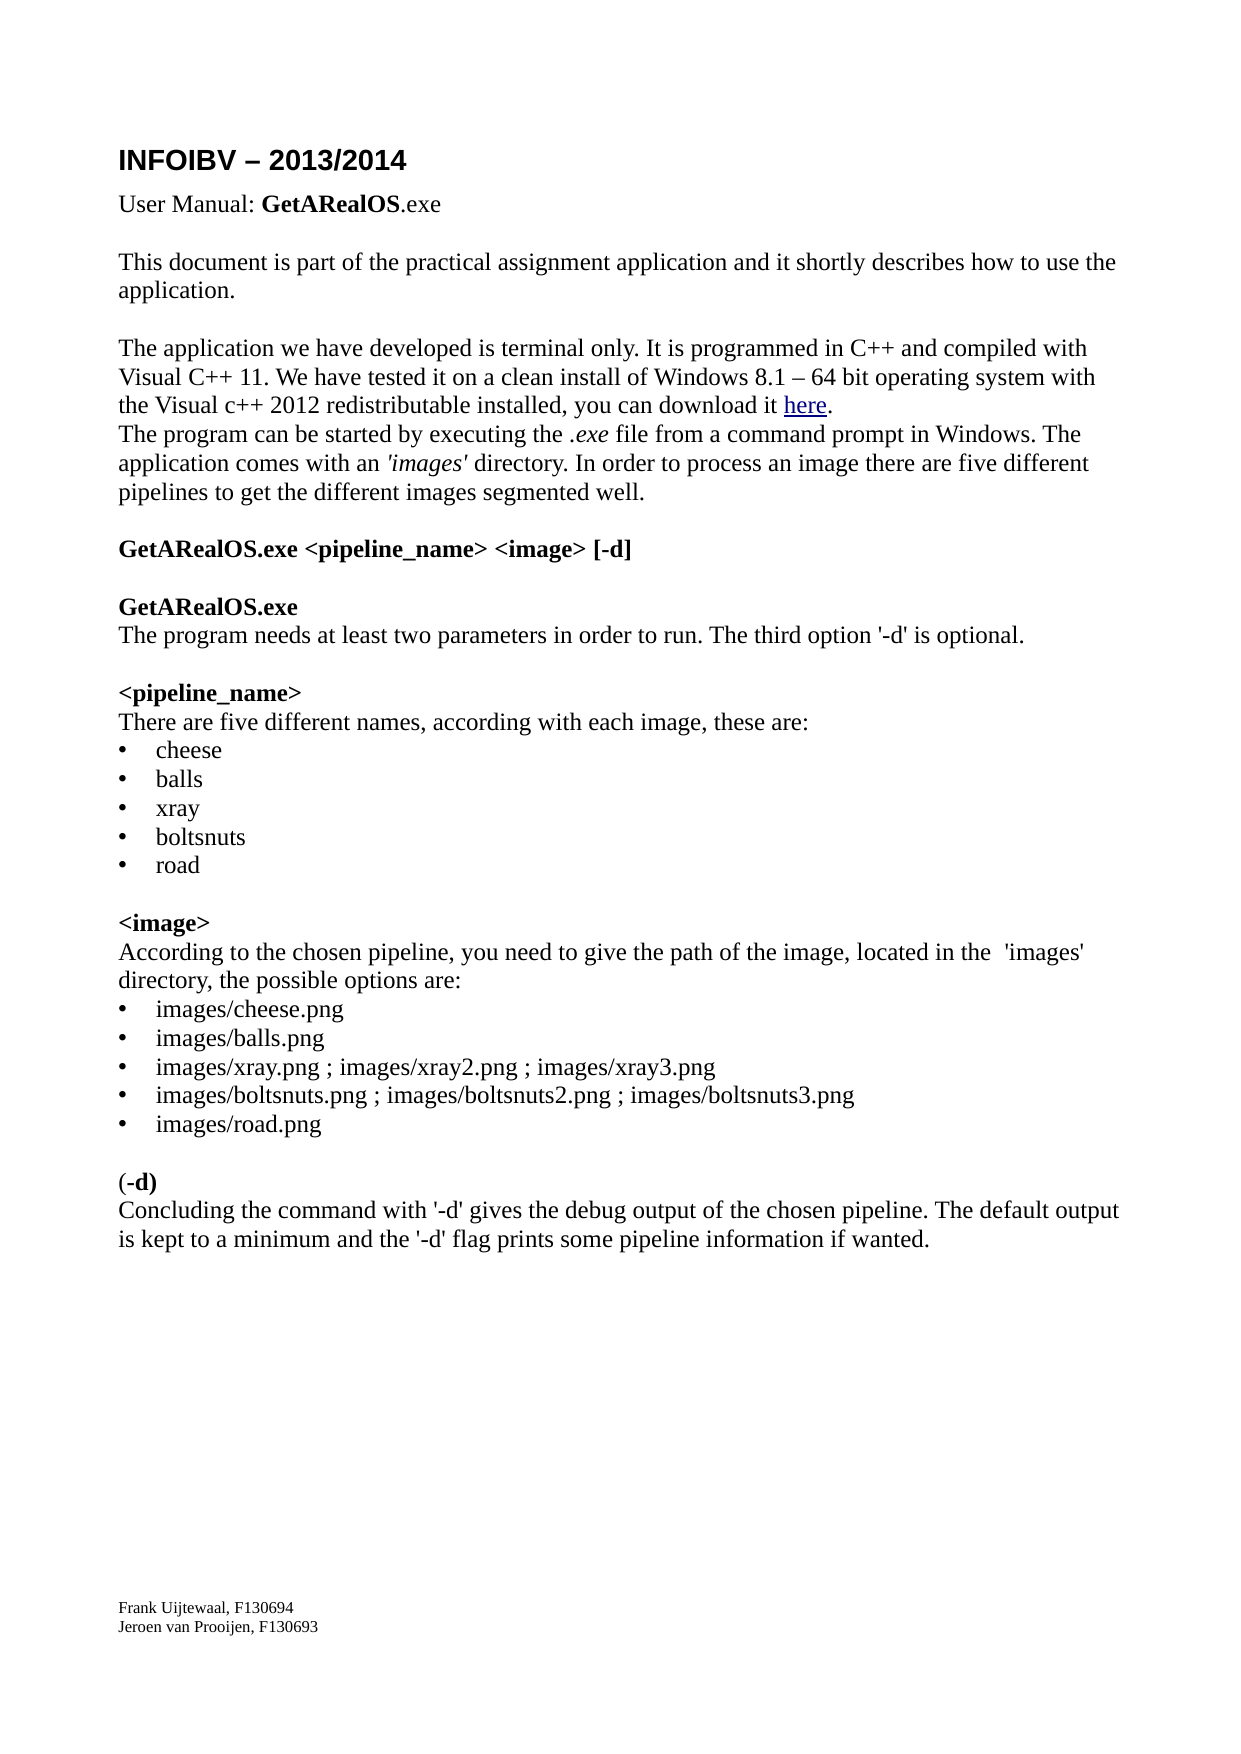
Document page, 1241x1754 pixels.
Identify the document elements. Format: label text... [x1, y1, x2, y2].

text GetARealOS.exe <pipeline_name> <image> [-d] [118, 534, 1122, 563]
list cheese [118, 735, 1122, 764]
list images/balls.png [118, 1023, 1122, 1052]
text The program needs at least two parameters in order to run. The third option '-d' is optional. [118, 620, 1122, 649]
text The application we have developed is terminal only. It is programmed in C++ and compiled with Visual C++ 11. We have tested it on a clean install of Windows 8.1 – 64 bit operating system with the Visual c++ 2012 redistributable installed, you can download it here. [118, 333, 1122, 419]
list xray [118, 793, 1122, 822]
text <pipeline_name> [44, 678, 1122, 707]
list images/boltsnuts.png ; images/boltsnuts2.png ; images/boltsnuts3.png [118, 1080, 1122, 1109]
list images/road.png [118, 1109, 1122, 1138]
list balls [118, 764, 1122, 793]
subtitle INFOIBV – 2013/2014 [118, 143, 1122, 177]
text The program can be started by executing the .exe file from a command prompt in Windows. The application comes with an 'images' directory. In order to process an image there are five different pipelines to get the different images segmented well. [118, 419, 1122, 505]
list road [118, 850, 1122, 879]
text GetARealOS.exe [118, 592, 1122, 620]
text (-d) [44, 1167, 1122, 1195]
list images/cheese.png [118, 994, 1122, 1023]
list images/xray.png ; images/xray2.png ; images/xray3.png [118, 1052, 1122, 1080]
text <image> [44, 908, 1122, 937]
text This document is part of the practical assignment application and it shortly describes how to use the application. [118, 247, 1122, 304]
text Concluding the command with '-d' gives the debug output of the chosen pipeline. The default output is kept to a minimum and the '-d' flag prints some pipeline information if wanted. [44, 1195, 1122, 1253]
text There are five different names, according with each image, these are: [44, 707, 1122, 735]
text User Manual: GetARealOS.exe [118, 189, 1122, 218]
text According to the chosen pipeline, you need to give the path of the image, located in the 'images' directory, the possible options are: [44, 937, 1122, 994]
list boltsnuts [118, 822, 1122, 850]
